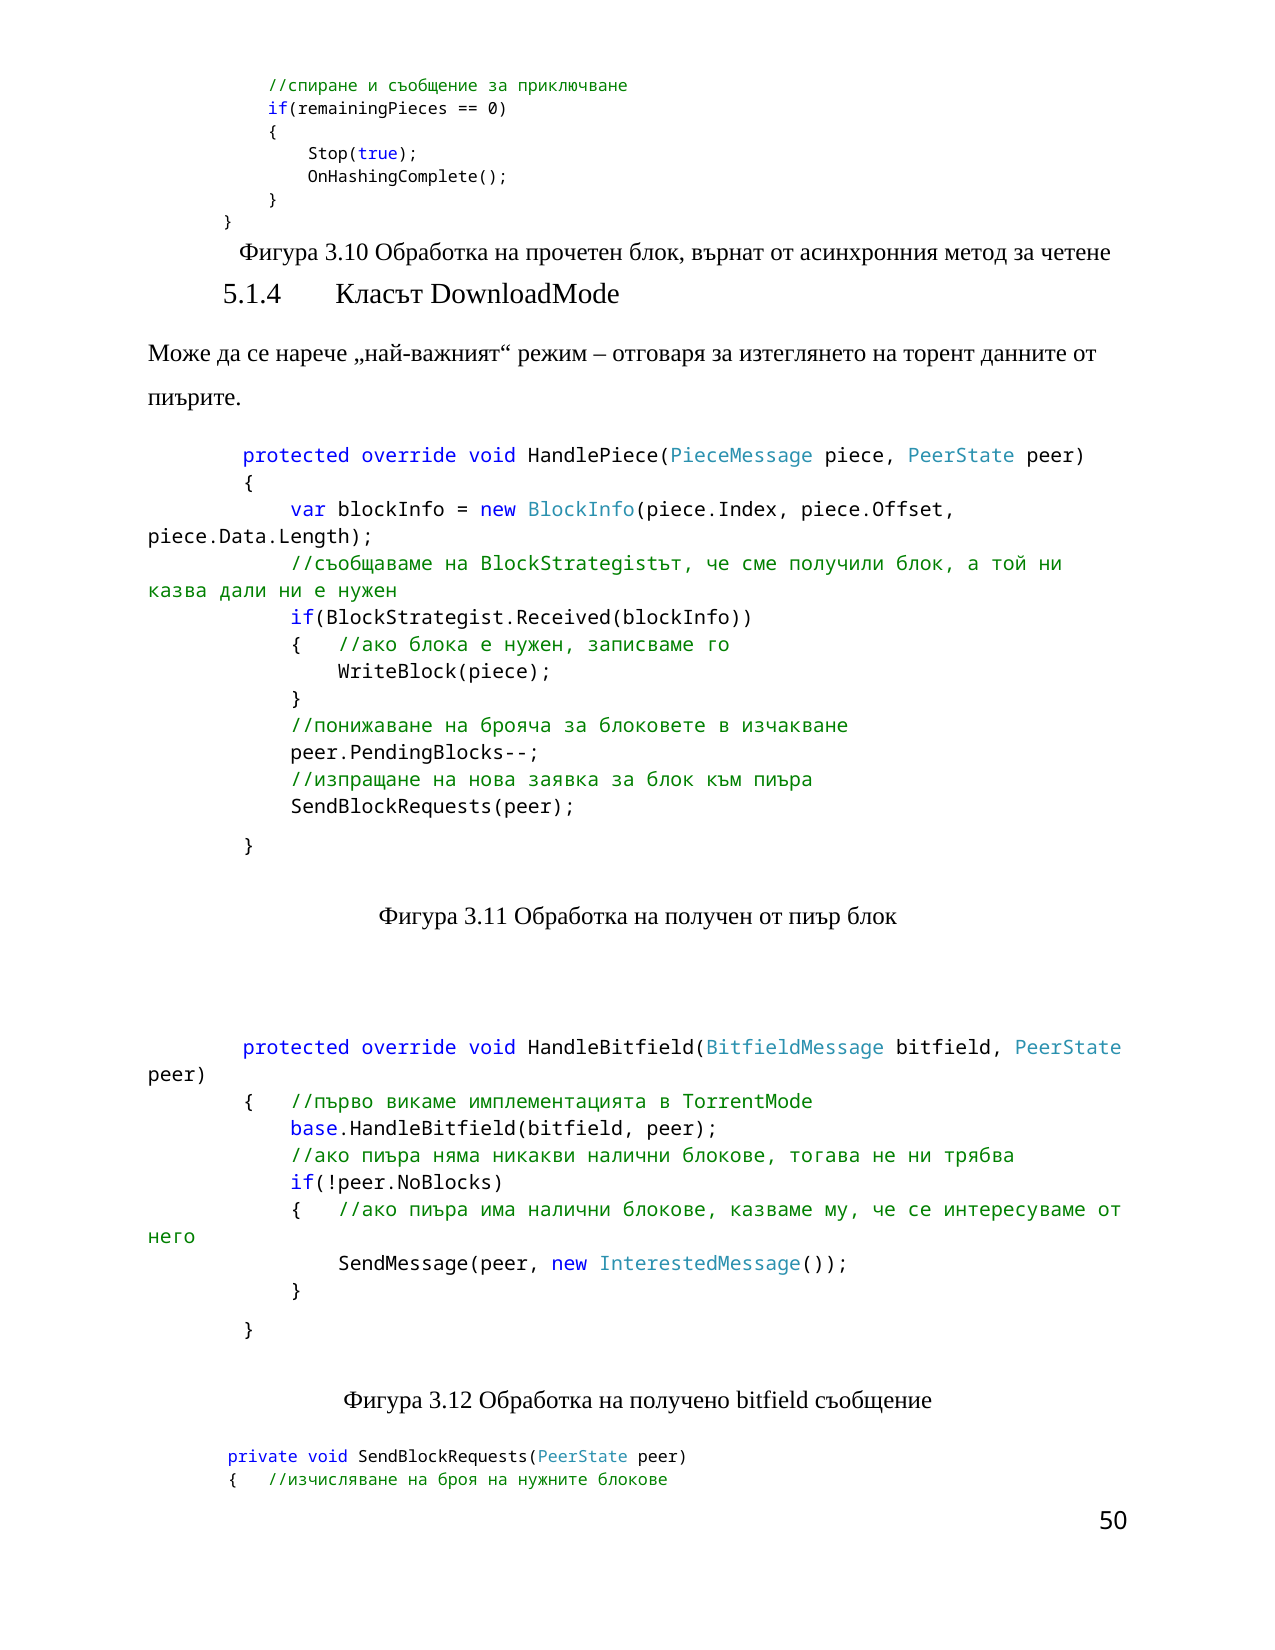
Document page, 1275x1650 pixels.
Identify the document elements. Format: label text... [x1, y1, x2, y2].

text SendMessage(peer, new InterestedMessage()); [148, 1249, 1127, 1276]
text } [148, 684, 1127, 711]
text { //първо викаме имплементацията в TorrentMode [148, 1087, 1127, 1114]
text //понижаване на брояча за блоковете в изчакване [148, 711, 1127, 738]
text //съобщаваме на BlockStrategistът, че сме получили блок, а той ни казва дали ни е нужен [148, 549, 1127, 603]
list Фигура 3.10 Обработка на прочетен блок, върнат от асинхронния метод за четене [223, 237, 1127, 266]
list } [223, 210, 1127, 233]
subtitle Класът DownloadMode [223, 276, 1127, 309]
text { [148, 468, 1127, 495]
text Фигура 3.11 Обработка на получен от пиър блок [148, 901, 1127, 930]
text if(!peer.NoBlocks) [148, 1168, 1127, 1195]
text { //ако пиъра има налични блокове, казваме му, че се интересуваме от него [148, 1195, 1127, 1249]
text SendBlockRequests(peer); [148, 792, 1127, 819]
text } [148, 1276, 1127, 1303]
text Stop(true); [148, 142, 1127, 164]
text var blockInfo = new BlockInfo(piece.Index, piece.Offset, piece.Data.Length); [148, 495, 1127, 549]
text peer.PendingBlocks--; [148, 738, 1127, 765]
text //ако пиъра няма никакви налични блокове, тогава не ни трябва [148, 1141, 1127, 1168]
text protected override void HandleBitfield(BitfieldMessage bitfield, PeerState peer) [148, 1033, 1127, 1087]
text Може да се нарече „най-важният“ режим – отговаря за изтеглянето на торент данните от пиърите. [148, 338, 1127, 410]
text Фигура 3.12 Обработка на получено bitfield съобщение [148, 1385, 1127, 1414]
text } [148, 832, 1127, 859]
text WriteBlock(piece); [148, 657, 1127, 684]
text //спиране и съобщение за приключване [148, 74, 1127, 96]
text base.HandleBitfield(bitfield, peer); [148, 1114, 1127, 1141]
text private void SendBlockRequests(PeerState peer) [148, 1445, 1127, 1468]
text OnHashingComplete(); [148, 164, 1127, 187]
text { [148, 119, 1127, 142]
text if(remainingPieces == 0) [148, 96, 1127, 119]
text { //ако блока е нужен, записваме го [148, 630, 1127, 657]
text if(BlockStrategist.Received(blockInfo)) [148, 603, 1127, 630]
text } [148, 187, 1127, 210]
text protected override void HandlePiece(PieceMessage piece, PeerState peer) [148, 441, 1127, 468]
text } [148, 1316, 1127, 1343]
text //изпращане на нова заявка за блок към пиъра [148, 765, 1127, 792]
text { //изчисляване на броя на нужните блокове [148, 1468, 1127, 1490]
